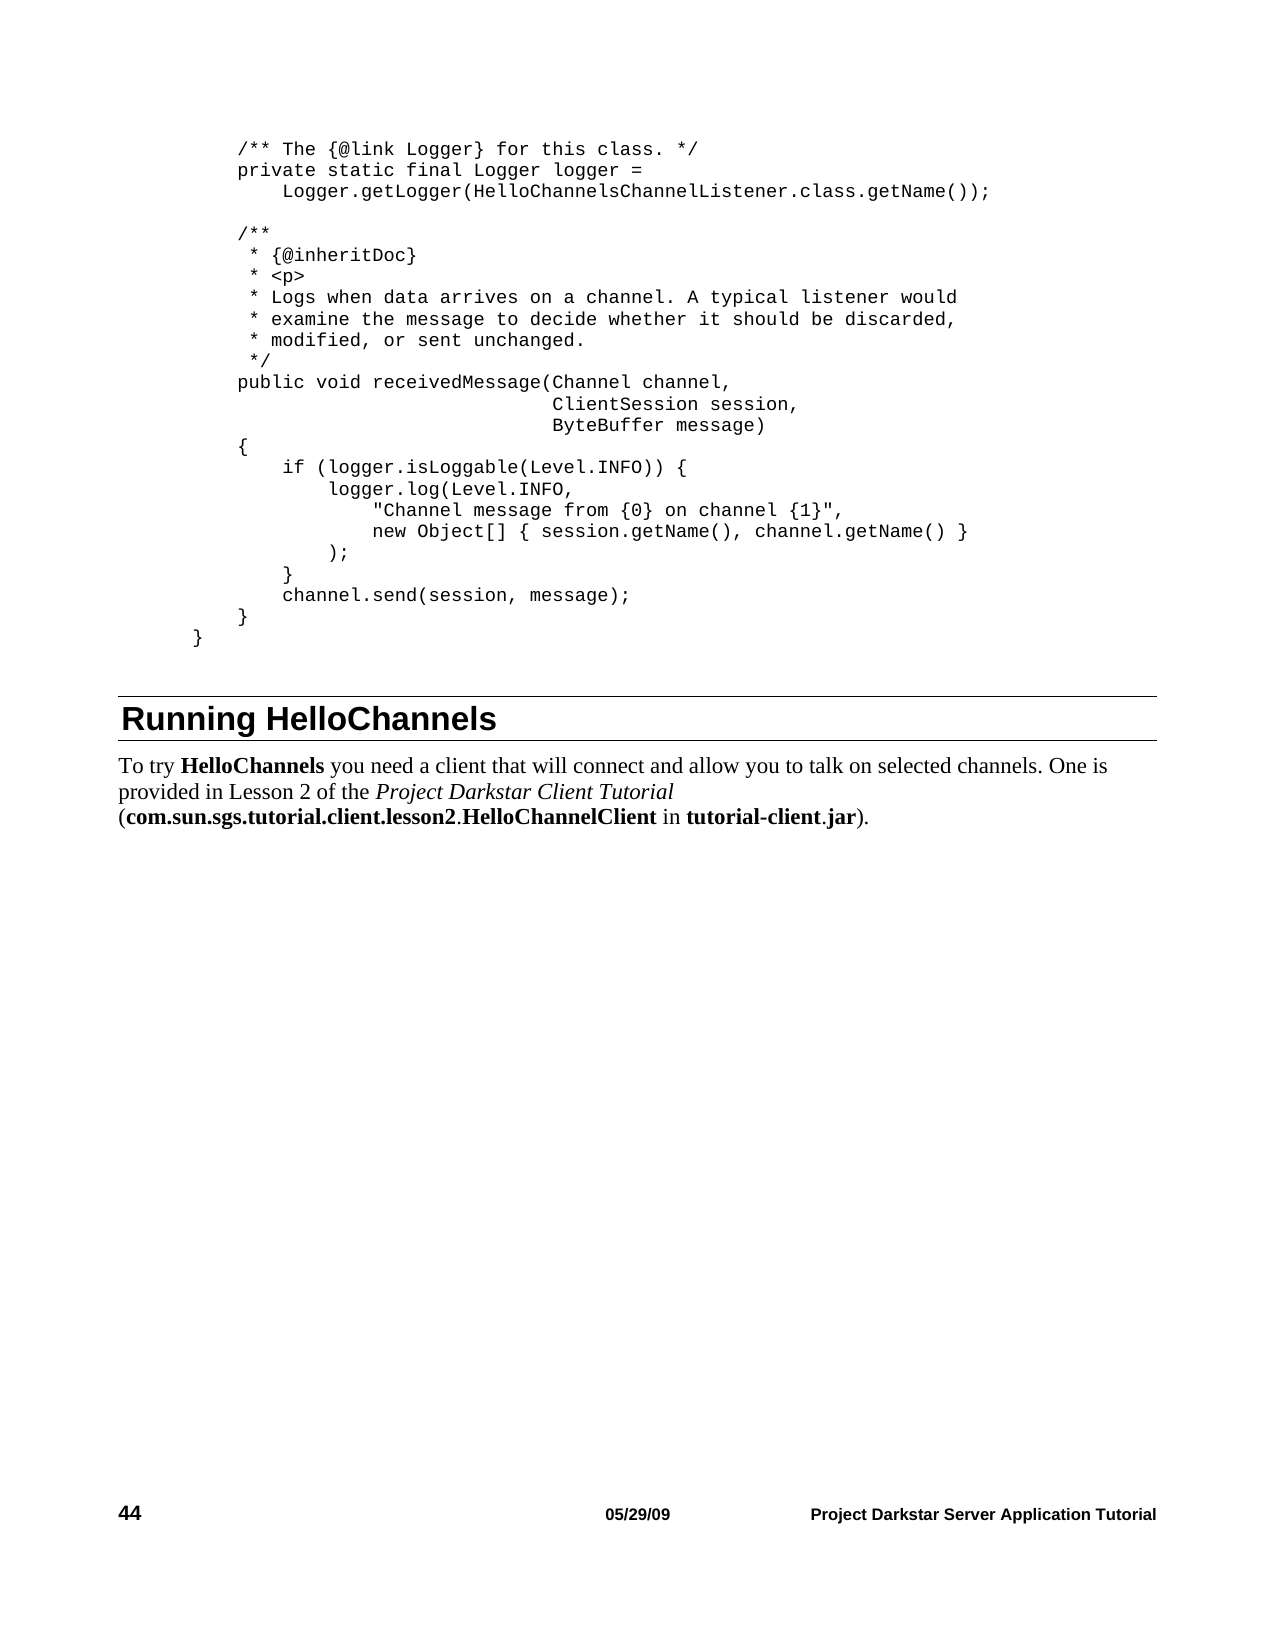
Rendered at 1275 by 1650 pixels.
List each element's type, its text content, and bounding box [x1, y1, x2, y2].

text ); [192, 543, 1098, 564]
text new Object[] { session.getName(), channel.getName() } [192, 522, 1098, 543]
text } [192, 628, 1098, 671]
text /** The {@link Logger} for this class. */ [192, 139, 1098, 161]
text } [192, 564, 1098, 586]
text Logger.getLogger(HelloChannelsChannelListener.class.getName()); [192, 182, 1098, 203]
text "Channel message from {0} on channel {1}", [192, 501, 1098, 522]
text To try HelloChannels you need a client that will connect and allow you to talk on selected channels. One is provided in Lesson 2 of the Project Darkstar Client Tutorial (com.sun.sgs.tutorial.client.lesson2.HelloChannelClient in tutorial-client.jar). [118, 753, 1157, 830]
text * modified, or sent unchanged. [192, 331, 1098, 352]
text } [192, 607, 1098, 628]
text * Logs when data arrives on a channel. A typical listener would [192, 288, 1098, 309]
text public void receivedMessage(Channel channel, [192, 373, 1098, 394]
text channel.send(session, message); [192, 586, 1098, 607]
text logger.log(Level.INFO, [192, 479, 1098, 501]
text { [192, 437, 1098, 458]
text * examine the message to decide whether it should be discarded, [192, 309, 1098, 331]
text if (logger.isLoggable(Level.INFO)) { [192, 458, 1098, 479]
text ByteBuffer message) [192, 416, 1098, 437]
text * <p> [192, 267, 1098, 288]
text private static final Logger logger = [192, 161, 1098, 182]
text /** [192, 224, 1098, 246]
text */ [192, 352, 1098, 373]
text ClientSession session, [192, 394, 1098, 416]
text * {@inheritDoc} [192, 246, 1098, 267]
subtitle Running HelloChannels [118, 697, 1157, 740]
